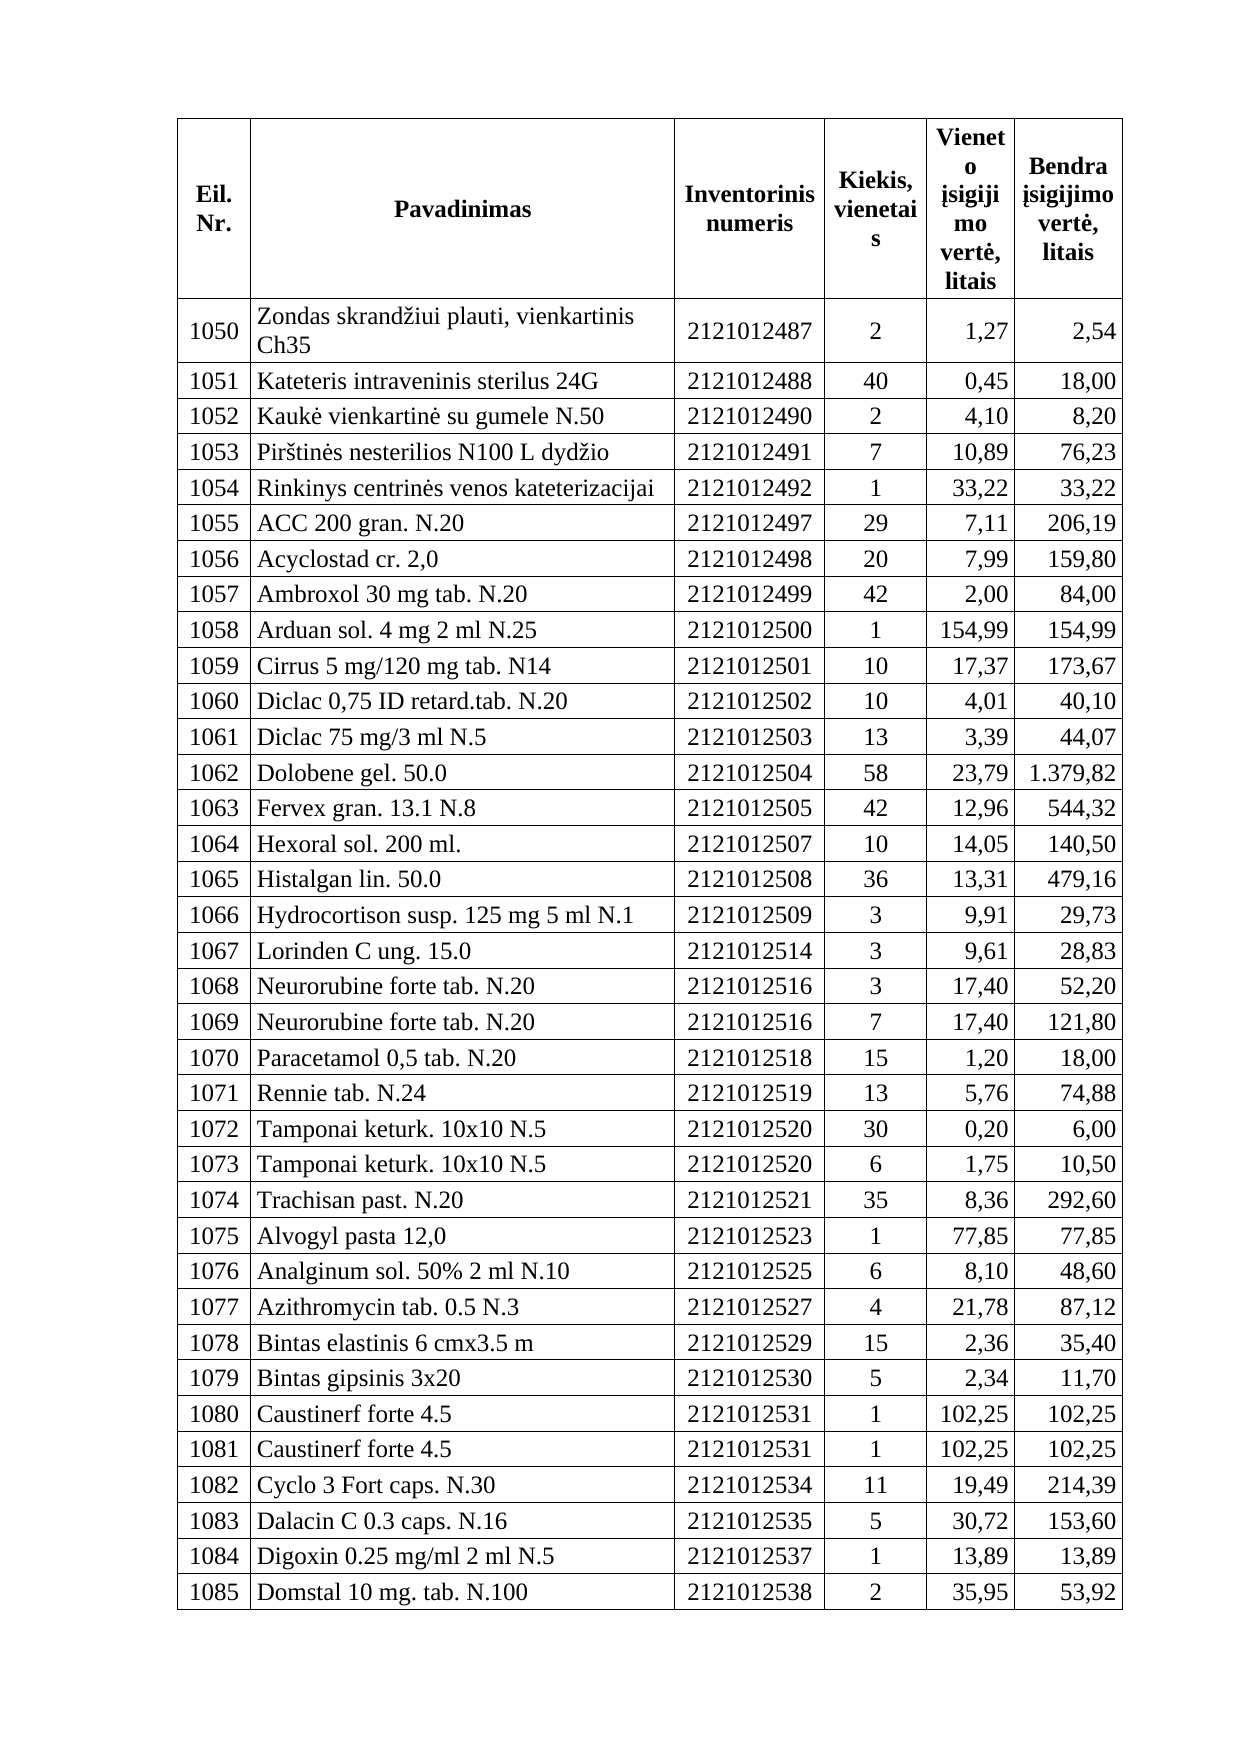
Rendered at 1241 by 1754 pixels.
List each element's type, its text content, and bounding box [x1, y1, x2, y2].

table_cell 2121012537 [675, 1539, 824, 1573]
table_cell 74,88 [1015, 1075, 1122, 1110]
table_cell 1082 [178, 1467, 250, 1502]
table_cell 2121012527 [675, 1289, 824, 1324]
table_cell 2,34 [927, 1360, 1014, 1395]
table_cell 35,95 [927, 1574, 1014, 1609]
table_cell 14,05 [927, 826, 1014, 861]
table_cell Diclac 0,75 ID retard.tab. N.20 [251, 684, 674, 718]
table_cell 1081 [178, 1432, 250, 1466]
table_cell 23,79 [927, 755, 1014, 789]
table_cell 2121012504 [675, 755, 824, 789]
table_cell 2121012529 [675, 1325, 824, 1359]
table_cell 13,89 [1015, 1539, 1122, 1573]
table_cell 11 [825, 1467, 926, 1502]
table_cell 2121012516 [675, 969, 824, 1003]
table_cell 2121012488 [675, 363, 824, 397]
table_cell 1.379,82 [1015, 755, 1122, 789]
table_cell 2121012498 [675, 541, 824, 576]
table_cell 1 [825, 1396, 926, 1431]
table_cell 1053 [178, 434, 250, 469]
table_cell Neurorubine forte tab. N.20 [251, 1004, 674, 1039]
table_cell 1073 [178, 1147, 250, 1181]
table_cell 4,01 [927, 684, 1014, 718]
table_cell 1075 [178, 1218, 250, 1252]
table_cell 2 [825, 399, 926, 433]
table_cell Kaukė vienkartinė su gumele N.50 [251, 399, 674, 433]
table_cell Zondas skrandžiui plauti, vienkartinis Ch35 [251, 299, 674, 362]
table_cell 13 [825, 719, 926, 754]
table_header Eil. Nr. [178, 119, 250, 297]
table_cell 102,25 [927, 1396, 1014, 1431]
table_cell 2121012487 [675, 299, 824, 362]
table_cell 1085 [178, 1574, 250, 1609]
table_cell 2121012505 [675, 790, 824, 825]
table_cell 29,73 [1015, 897, 1122, 932]
table_cell 102,25 [927, 1432, 1014, 1466]
table_cell 20 [825, 541, 926, 576]
table_cell Rennie tab. N.24 [251, 1075, 674, 1110]
table_cell 6 [825, 1147, 926, 1181]
table_cell 13,31 [927, 862, 1014, 896]
table_cell 17,37 [927, 648, 1014, 682]
table_cell 1063 [178, 790, 250, 825]
table_cell 7 [825, 1004, 926, 1039]
table_header Bendra įsigijimo vertė, litais [1015, 119, 1122, 297]
table_cell 0,45 [927, 363, 1014, 397]
table_cell 10 [825, 648, 926, 682]
table_cell Hydrocortison susp. 125 mg 5 ml N.1 [251, 897, 674, 932]
table_cell 2121012508 [675, 862, 824, 896]
table_cell 2121012514 [675, 933, 824, 967]
table_cell 35,40 [1015, 1325, 1122, 1359]
table_cell Digoxin 0.25 mg/ml 2 ml N.5 [251, 1539, 674, 1573]
table_cell 1061 [178, 719, 250, 754]
table_cell 2121012519 [675, 1075, 824, 1110]
table_cell 1066 [178, 897, 250, 932]
table_cell 214,39 [1015, 1467, 1122, 1502]
table_cell 4,10 [927, 399, 1014, 433]
table_cell 1060 [178, 684, 250, 718]
table_cell 1058 [178, 612, 250, 647]
table_cell 154,99 [927, 612, 1014, 647]
table_cell 1059 [178, 648, 250, 682]
table_header Kiekis, vienetais [825, 119, 926, 297]
table_cell 102,25 [1015, 1396, 1122, 1431]
table_cell 7,99 [927, 541, 1014, 576]
table_cell 9,91 [927, 897, 1014, 932]
table_cell 1 [825, 612, 926, 647]
table_cell 121,80 [1015, 1004, 1122, 1039]
table_cell 2121012538 [675, 1574, 824, 1609]
table_cell Neurorubine forte tab. N.20 [251, 969, 674, 1003]
table_cell Acyclostad cr. 2,0 [251, 541, 674, 576]
table_cell 1062 [178, 755, 250, 789]
table_cell Rinkinys centrinės venos kateterizacijai [251, 470, 674, 504]
table_cell 77,85 [1015, 1218, 1122, 1252]
table_cell 18,00 [1015, 1040, 1122, 1074]
table_cell 1,75 [927, 1147, 1014, 1181]
table_cell 1056 [178, 541, 250, 576]
table_cell 36 [825, 862, 926, 896]
table_cell Bintas gipsinis 3x20 [251, 1360, 674, 1395]
table_cell 1071 [178, 1075, 250, 1110]
table_cell 18,00 [1015, 363, 1122, 397]
table_cell 479,16 [1015, 862, 1122, 896]
table_cell 2121012502 [675, 684, 824, 718]
table_cell 1 [825, 1539, 926, 1573]
table_cell 159,80 [1015, 541, 1122, 576]
table_cell 2,00 [927, 577, 1014, 611]
table_cell 0,20 [927, 1111, 1014, 1146]
table_cell Cyclo 3 Fort caps. N.30 [251, 1467, 674, 1502]
table_cell Paracetamol 0,5 tab. N.20 [251, 1040, 674, 1074]
table_cell 102,25 [1015, 1432, 1122, 1466]
table_cell 1052 [178, 399, 250, 433]
table_cell 1 [825, 1432, 926, 1466]
table_cell 87,12 [1015, 1289, 1122, 1324]
table_cell 77,85 [927, 1218, 1014, 1252]
table_cell 10 [825, 684, 926, 718]
table_cell 2121012507 [675, 826, 824, 861]
table_cell 58 [825, 755, 926, 789]
table_cell 2,54 [1015, 299, 1122, 362]
table_cell 1079 [178, 1360, 250, 1395]
table_cell Hexoral sol. 200 ml. [251, 826, 674, 861]
table_cell 1084 [178, 1539, 250, 1573]
table_cell 15 [825, 1325, 926, 1359]
table_cell Caustinerf forte 4.5 [251, 1432, 674, 1466]
table_cell 35 [825, 1182, 926, 1217]
table_cell Kateteris intraveninis sterilus 24G [251, 363, 674, 397]
table_cell 3,39 [927, 719, 1014, 754]
table_cell 3 [825, 969, 926, 1003]
table_cell 1,27 [927, 299, 1014, 362]
table_cell 33,22 [927, 470, 1014, 504]
table_cell 153,60 [1015, 1503, 1122, 1537]
table_cell 206,19 [1015, 505, 1122, 540]
table_cell Caustinerf forte 4.5 [251, 1396, 674, 1431]
table_cell Diclac 75 mg/3 ml N.5 [251, 719, 674, 754]
table_cell 1067 [178, 933, 250, 967]
table_cell 4 [825, 1289, 926, 1324]
table_cell 9,61 [927, 933, 1014, 967]
table_cell 2121012521 [675, 1182, 824, 1217]
table_cell 53,92 [1015, 1574, 1122, 1609]
table_cell 6,00 [1015, 1111, 1122, 1146]
table_cell 42 [825, 790, 926, 825]
table_cell 2121012525 [675, 1254, 824, 1288]
table_cell 8,20 [1015, 399, 1122, 433]
table_cell 2121012499 [675, 577, 824, 611]
table_cell Bintas elastinis 6 cmx3.5 m [251, 1325, 674, 1359]
table_cell Domstal 10 mg. tab. N.100 [251, 1574, 674, 1609]
table_cell 7,11 [927, 505, 1014, 540]
table_cell 2121012491 [675, 434, 824, 469]
table_cell 1,20 [927, 1040, 1014, 1074]
table_cell 2121012490 [675, 399, 824, 433]
table_cell 1065 [178, 862, 250, 896]
table_cell 544,32 [1015, 790, 1122, 825]
table_cell Ambroxol 30 mg tab. N.20 [251, 577, 674, 611]
table_cell 8,10 [927, 1254, 1014, 1288]
table_cell 30,72 [927, 1503, 1014, 1537]
table_cell ACC 200 gran. N.20 [251, 505, 674, 540]
table_cell 1069 [178, 1004, 250, 1039]
table_cell 2121012531 [675, 1396, 824, 1431]
table_cell 292,60 [1015, 1182, 1122, 1217]
table_cell Dolobene gel. 50.0 [251, 755, 674, 789]
table_cell Pirštinės nesterilios N100 L dydžio [251, 434, 674, 469]
table_cell Tamponai keturk. 10x10 N.5 [251, 1147, 674, 1181]
table_cell Dalacin C 0.3 caps. N.16 [251, 1503, 674, 1537]
table_cell 2,36 [927, 1325, 1014, 1359]
table_header Inventorinis numeris [675, 119, 824, 297]
table_cell 21,78 [927, 1289, 1014, 1324]
table_cell 7 [825, 434, 926, 469]
table_cell 1057 [178, 577, 250, 611]
table_cell 140,50 [1015, 826, 1122, 861]
table_cell 1 [825, 470, 926, 504]
table_cell 30 [825, 1111, 926, 1146]
table_cell Tamponai keturk. 10x10 N.5 [251, 1111, 674, 1146]
table_cell 2121012516 [675, 1004, 824, 1039]
table_cell 2121012500 [675, 612, 824, 647]
table_cell 1077 [178, 1289, 250, 1324]
table_cell 76,23 [1015, 434, 1122, 469]
table_cell 173,67 [1015, 648, 1122, 682]
table_cell 12,96 [927, 790, 1014, 825]
table_header Pavadinimas [251, 119, 674, 297]
table_cell Arduan sol. 4 mg 2 ml N.25 [251, 612, 674, 647]
table_cell Analginum sol. 50% 2 ml N.10 [251, 1254, 674, 1288]
table_cell Azithromycin tab. 0.5 N.3 [251, 1289, 674, 1324]
table_cell 13 [825, 1075, 926, 1110]
table_cell 1076 [178, 1254, 250, 1288]
table_cell 42 [825, 577, 926, 611]
table_cell Trachisan past. N.20 [251, 1182, 674, 1217]
table_cell 2121012520 [675, 1147, 824, 1181]
table_cell 2121012534 [675, 1467, 824, 1502]
table_cell 2121012497 [675, 505, 824, 540]
table_cell 2 [825, 299, 926, 362]
table_cell 2121012531 [675, 1432, 824, 1466]
table_cell Cirrus 5 mg/120 mg tab. N14 [251, 648, 674, 682]
table_cell 2 [825, 1574, 926, 1609]
table_cell 1050 [178, 299, 250, 362]
table_cell 1074 [178, 1182, 250, 1217]
table_cell 8,36 [927, 1182, 1014, 1217]
table_cell 40 [825, 363, 926, 397]
table_cell 2121012492 [675, 470, 824, 504]
table_cell 17,40 [927, 969, 1014, 1003]
table_cell 154,99 [1015, 612, 1122, 647]
table_cell 1051 [178, 363, 250, 397]
table_cell 28,83 [1015, 933, 1122, 967]
table_cell 2121012503 [675, 719, 824, 754]
table_cell 3 [825, 933, 926, 967]
table_cell 33,22 [1015, 470, 1122, 504]
table_cell 1054 [178, 470, 250, 504]
table_cell Histalgan lin. 50.0 [251, 862, 674, 896]
table_cell 2121012530 [675, 1360, 824, 1395]
table_cell 52,20 [1015, 969, 1122, 1003]
table_cell 13,89 [927, 1539, 1014, 1573]
table_cell 1 [825, 1218, 926, 1252]
table_cell 5 [825, 1360, 926, 1395]
table_cell 19,49 [927, 1467, 1014, 1502]
table_cell 10 [825, 826, 926, 861]
table_cell 1072 [178, 1111, 250, 1146]
table_cell Alvogyl pasta 12,0 [251, 1218, 674, 1252]
table_cell 48,60 [1015, 1254, 1122, 1288]
table_cell 2121012520 [675, 1111, 824, 1146]
table_cell 1078 [178, 1325, 250, 1359]
table_cell 44,07 [1015, 719, 1122, 754]
table_cell 2121012509 [675, 897, 824, 932]
table_cell 29 [825, 505, 926, 540]
table_cell 11,70 [1015, 1360, 1122, 1395]
table_cell 10,89 [927, 434, 1014, 469]
table_cell 1080 [178, 1396, 250, 1431]
table_cell 1083 [178, 1503, 250, 1537]
table_cell 2121012535 [675, 1503, 824, 1537]
table_cell 2121012501 [675, 648, 824, 682]
table_cell Fervex gran. 13.1 N.8 [251, 790, 674, 825]
table_cell 2121012518 [675, 1040, 824, 1074]
table_cell 3 [825, 897, 926, 932]
table_cell 10,50 [1015, 1147, 1122, 1181]
table_cell 15 [825, 1040, 926, 1074]
table_cell 6 [825, 1254, 926, 1288]
table_cell 5 [825, 1503, 926, 1537]
table_cell 84,00 [1015, 577, 1122, 611]
table_cell 1055 [178, 505, 250, 540]
table_cell 40,10 [1015, 684, 1122, 718]
table_cell 1068 [178, 969, 250, 1003]
table_cell 2121012523 [675, 1218, 824, 1252]
table_cell 1064 [178, 826, 250, 861]
table_cell 1070 [178, 1040, 250, 1074]
table_header Vieneto įsigijimo vertė, litais [927, 119, 1014, 297]
table_cell 17,40 [927, 1004, 1014, 1039]
table_cell Lorinden C ung. 15.0 [251, 933, 674, 967]
table_cell 5,76 [927, 1075, 1014, 1110]
